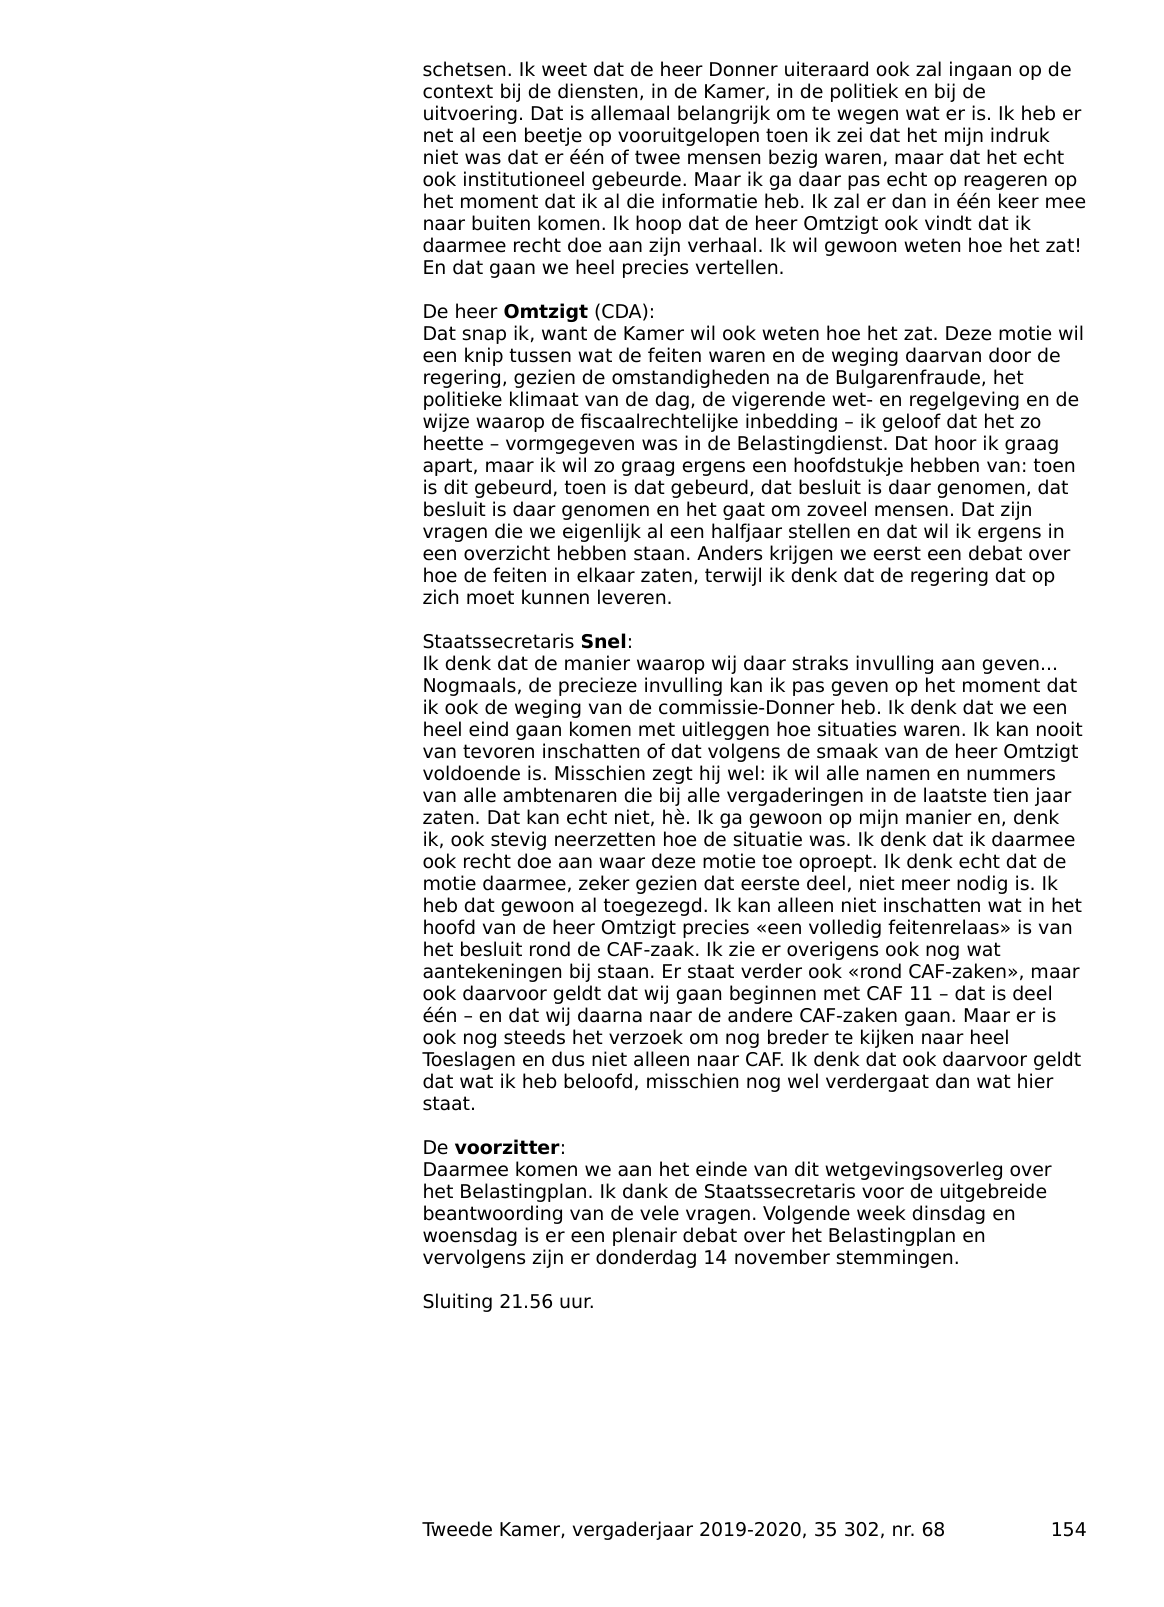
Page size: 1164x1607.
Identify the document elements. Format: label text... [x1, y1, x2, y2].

text schetsen. Ik weet dat de heer Donner uiteraard ook zal ingaan op de context bij de diensten, in de Kamer, in de politiek en bij de uitvoering. Dat is allemaal belangrijk om te wegen wat er is. Ik heb er net al een beetje op vooruitgelopen toen ik zei dat het mijn indruk niet was dat er één of twee mensen bezig waren, maar dat het echt ook institutioneel gebeurde. Maar ik ga daar pas echt op reageren op het moment dat ik al die informatie heb. Ik zal er dan in één keer mee naar buiten komen. Ik hoop dat de heer Omtzigt ook vindt dat ik daarmee recht doe aan zijn verhaal. Ik wil gewoon weten hoe het zat! En dat gaan we heel precies vertellen. [422, 59, 1087, 279]
text De voorzitter: [422, 1137, 1087, 1159]
text Sluiting 21.56 uur. [422, 1291, 1087, 1313]
text Ik denk dat de manier waarop wij daar straks invulling aan geven... Nogmaals, de precieze invulling kan ik pas geven op het moment dat ik ook de weging van de commissie-Donner heb. Ik denk dat we een heel eind gaan komen met uitleggen hoe situaties waren. Ik kan nooit van tevoren inschatten of dat volgens de smaak van de heer Omtzigt voldoende is. Misschien zegt hij wel: ik wil alle namen en nummers van alle ambtenaren die bij alle vergaderingen in de laatste tien jaar zaten. Dat kan echt niet, hè. Ik ga gewoon op mijn manier en, denk ik, ook stevig neerzetten hoe de situatie was. Ik denk dat ik daarmee ook recht doe aan waar deze motie toe oproept. Ik denk echt dat de motie daarmee, zeker gezien dat eerste deel, niet meer nodig is. Ik heb dat gewoon al toegezegd. Ik kan alleen niet inschatten wat in het hoofd van de heer Omtzigt precies «een volledig feitenrelaas» is van het besluit rond de CAF-zaak. Ik zie er overigens ook nog wat aantekeningen bij staan. Er staat verder ook «rond CAF-zaken», maar ook daarvoor geldt dat wij gaan beginnen met CAF 11 – dat is deel één – en dat wij daarna naar de andere CAF-zaken gaan. Maar er is ook nog steeds het verzoek om nog breder te kijken naar heel Toeslagen en dus niet alleen naar CAF. Ik denk dat ook daarvoor geldt dat wat ik heb beloofd, misschien nog wel verdergaat dan wat hier staat. [422, 653, 1087, 1114]
text De heer Omtzigt (CDA): [422, 301, 1087, 323]
text Staatssecretaris Snel: [422, 631, 1087, 653]
text Daarmee komen we aan het einde van dit wetgevingsoverleg over het Belastingplan. Ik dank de Staatssecretaris voor de uitgebreide beantwoording van de vele vragen. Volgende week dinsdag en woensdag is er een plenair debat over het Belastingplan en vervolgens zijn er donderdag 14 november stemmingen. [422, 1159, 1087, 1268]
text Dat snap ik, want de Kamer wil ook weten hoe het zat. Deze motie wil een knip tussen wat de feiten waren en de weging daarvan door de regering, gezien de omstandigheden na de Bulgarenfraude, het politieke klimaat van de dag, de vigerende wet- en regelgeving en de wijze waarop de fiscaalrechtelijke inbedding – ik geloof dat het zo heette – vormgegeven was in de Belastingdienst. Dat hoor ik graag apart, maar ik wil zo graag ergens een hoofdstukje hebben van: toen is dit gebeurd, toen is dat gebeurd, dat besluit is daar genomen, dat besluit is daar genomen en het gaat om zoveel mensen. Dat zijn vragen die we eigenlijk al een halfjaar stellen en dat wil ik ergens in een overzicht hebben staan. Anders krijgen we eerst een debat over hoe de feiten in elkaar zaten, terwijl ik denk dat de regering dat op zich moet kunnen leveren. [422, 323, 1087, 609]
